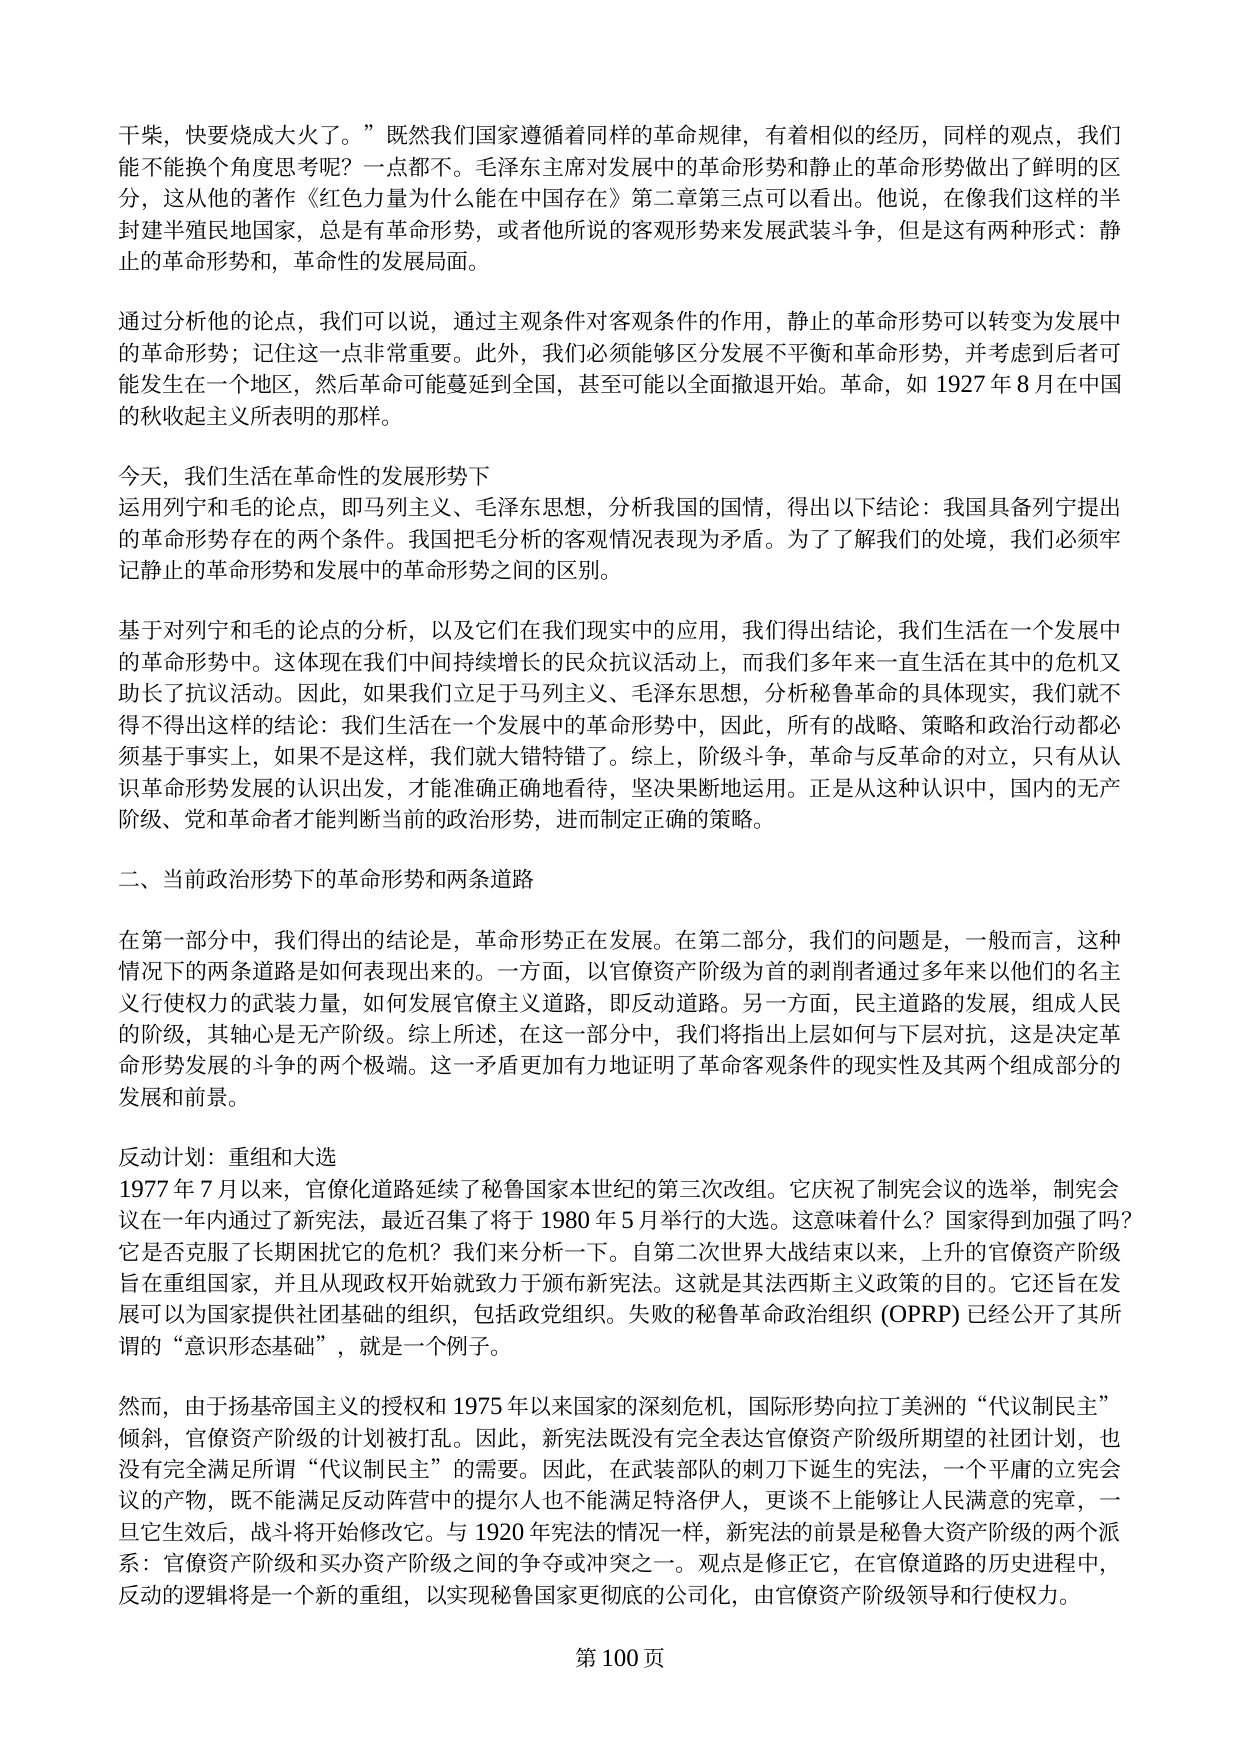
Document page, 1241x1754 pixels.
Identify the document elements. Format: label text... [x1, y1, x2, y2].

text 干柴，快要烧成大火了。”既然我们国家遵循着同样的革命规律，有着相似的经历，同样的观点，我们能不能换个角度思考呢？一点都不。毛泽东主席对发展中的革命形势和静止的革命形势做出了鲜明的区分，这从他的著作《红色力量为什么能在中国存在》第二章第三点可以看出。他说，在像我们这样的半封建半殖民地国家，总是有革命形势，或者他所说的客观形势来发展武装斗争，但是这有两种形式：静止的革命形势和，革命性的发展局面。 [118, 118, 1122, 276]
text 二、当前政治形势下的革命形势和两条道路 [118, 863, 1122, 894]
text 运用列宁和毛的论点，即马列主义、毛泽东思想，分析我国的国情，得出以下结论：我国具备列宁提出的革命形势存在的两个条件。我国把毛分析的客观情况表现为矛盾。为了了解我们的处境，我们必须牢记静止的革命形势和发展中的革命形势之间的区别。 [118, 491, 1122, 585]
text 1977年7月以来，官僚化道路延续了秘鲁国家本世纪的第三次改组。它庆祝了制宪会议的选举，制宪会议在一年内通过了新宪法，最近召集了将于1980年5月举行的大选。这意味着什么？国家得到加强了吗？它是否克服了长期困扰它的危机？我们来分析一下。自第二次世界大战结束以来，上升的官僚资产阶级旨在重组国家，并且从现政权开始就致力于颁布新宪法。这就是其法西斯主义政策的目的。它还旨在发展可以为国家提供社团基础的组织，包括政党组织。失败的秘鲁革命政治组织 (OPRP) 已经公开了其所谓的“意识形态基础”，就是一个例子。 [118, 1172, 1122, 1361]
text 基于对列宁和毛的论点的分析，以及它们在我们现实中的应用，我们得出结论，我们生活在一个发展中的革命形势中。这体现在我们中间持续增长的民众抗议活动上，而我们多年来一直生活在其中的危机又助长了抗议活动。因此，如果我们立足于马列主义、毛泽东思想，分析秘鲁革命的具体现实，我们就不得不得出这样的结论：我们生活在一个发展中的革命形势中，因此，所有的战略、策略和政治行动都必须基于事实上，如果不是这样，我们就大错特错了。综上，阶级斗争，革命与反革命的对立，只有从认识革命形势发展的认识出发，才能准确正确地看待，坚决果断地运用。正是从这种认识中，国内的无产阶级、党和革命者才能判断当前的政治形势，进而制定正确的策略。 [118, 614, 1122, 834]
text 在第一部分中，我们得出的结论是，革命形势正在发展。在第二部分，我们的问题是，一般而言，这种情况下的两条道路是如何表现出来的。一方面，以官僚资产阶级为首的剥削者通过多年来以他们的名主义行使权力的武装力量，如何发展官僚主义道路，即反动道路。另一方面，民主道路的发展，组成人民的阶级，其轴心是无产阶级。综上所述，在这一部分中，我们将指出上层如何与下层对抗，这是决定革命形势发展的斗争的两个极端。这一矛盾更加有力地证明了革命客观条件的现实性及其两个组成部分的发展和前景。 [118, 923, 1122, 1112]
text 通过分析他的论点，我们可以说，通过主观条件对客观条件的作用，静止的革命形势可以转变为发展中的革命形势；记住这一点非常重要。此外，我们必须能够区分发展不平衡和革命形势，并考虑到后者可能发生在一个地区，然后革命可能蔓延到全国，甚至可能以全面撤退开始。革命，如1927年8月在中国的秋收起主义所表明的那样。 [118, 304, 1122, 430]
text 今天，我们生活在革命性的发展形势下 [118, 459, 1122, 491]
text 反动计划：重组和大选 [118, 1140, 1122, 1172]
text 然而，由于扬基帝国主义的授权和1975年以来国家的深刻危机，国际形势向拉丁美洲的“代议制民主”倾斜，官僚资产阶级的计划被打乱。因此，新宪法既没有完全表达官僚资产阶级所期望的社团计划，也没有完全满足所谓“代议制民主”的需要。因此，在武装部队的刺刀下诞生的宪法，一个平庸的立宪会议的产物，既不能满足反动阵营中的提尔人也不能满足特洛伊人，更谈不上能够让人民满意的宪章，一旦它生效后，战斗将开始修改它。与1920年宪法的情况一样，新宪法的前景是秘鲁大资产阶级的两个派系：官僚资产阶级和买办资产阶级之间的争夺或冲突之一。观点是修正它，在官僚道路的历史进程中，反动的逻辑将是一个新的重组，以实现秘鲁国家更彻底的公司化，由官僚资产阶级领导和行使权力。 [118, 1389, 1122, 1609]
